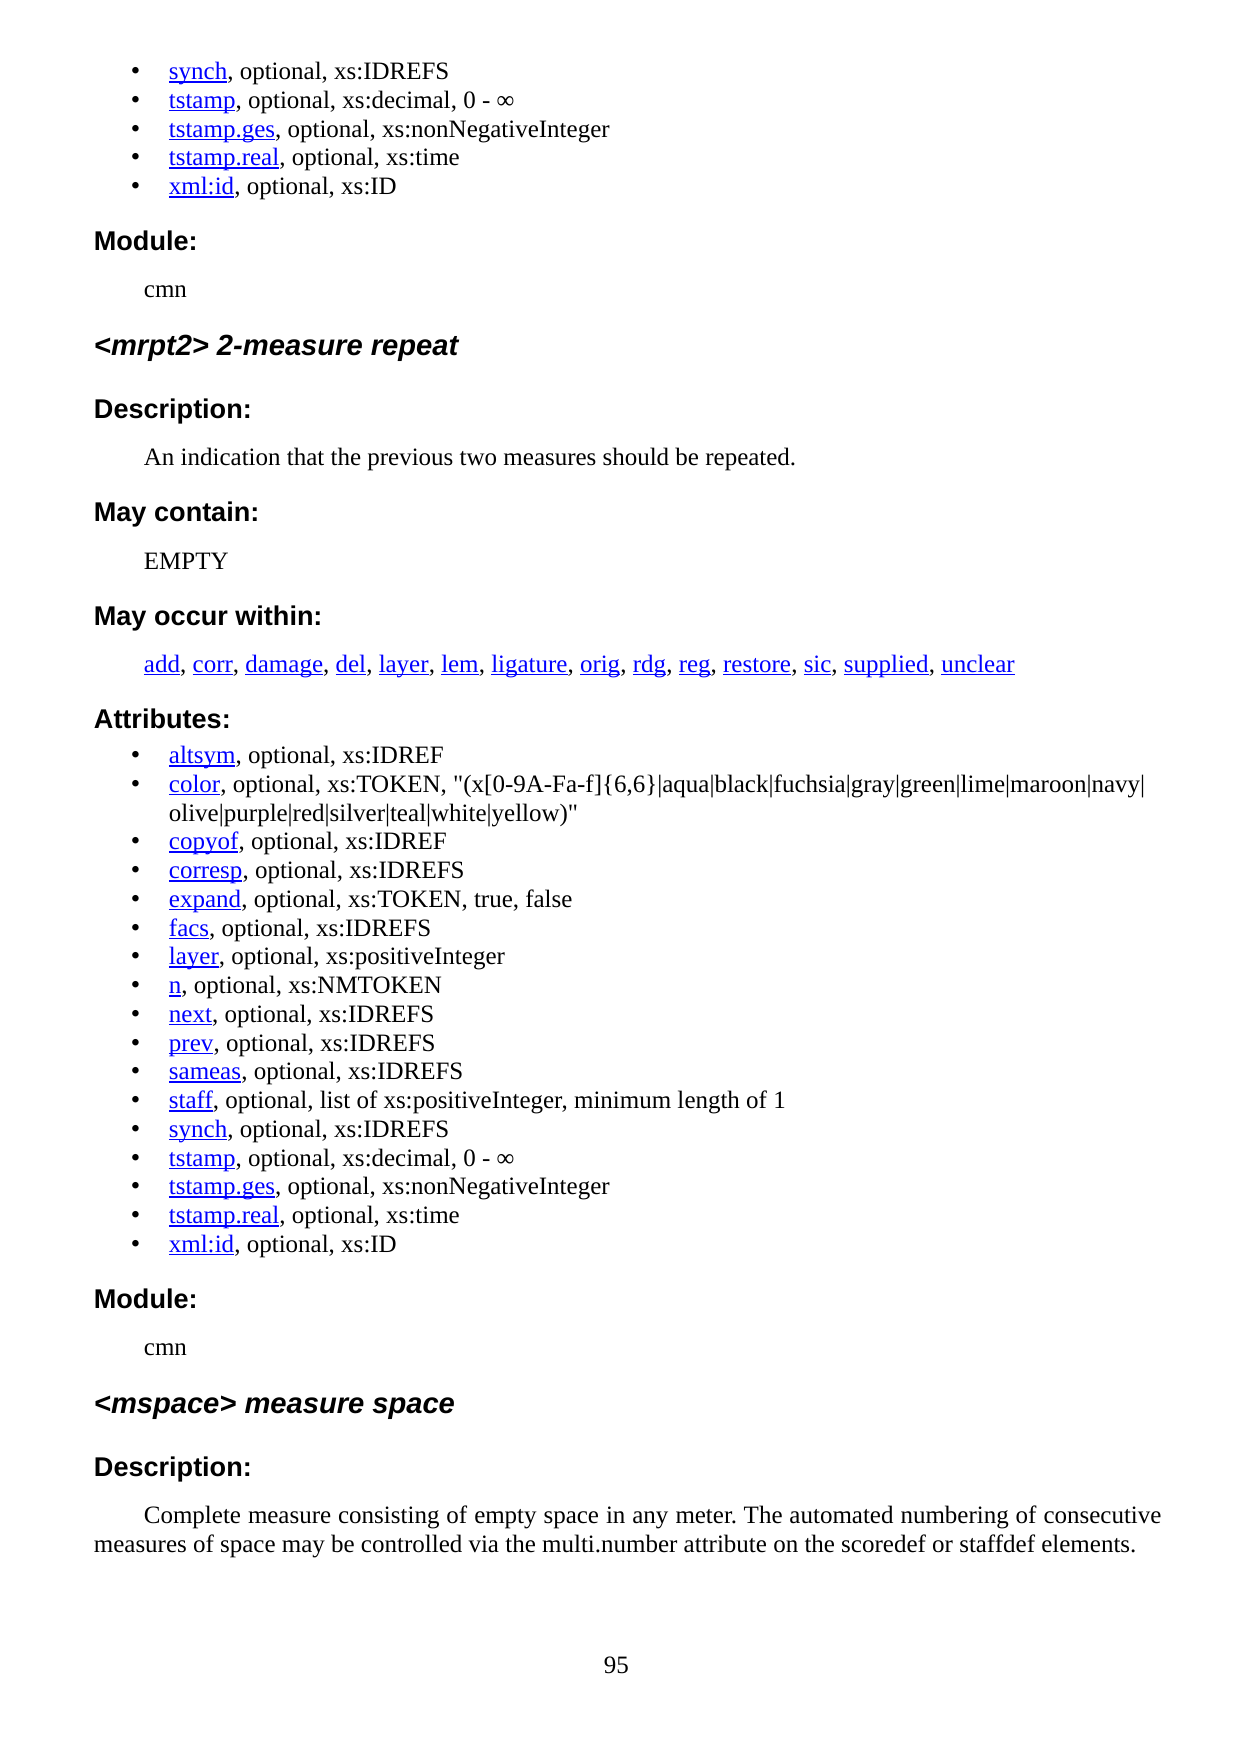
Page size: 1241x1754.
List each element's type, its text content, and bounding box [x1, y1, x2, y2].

subtitle Module: [94, 225, 1162, 256]
list xml:id, optional, xs:ID [131, 1229, 1162, 1258]
subtitle <mspace> measure space [94, 1386, 1162, 1419]
list tstamp.ges, optional, xs:nonNegativeInteger [131, 1171, 1162, 1200]
subtitle May contain: [94, 496, 1162, 527]
list n, optional, xs:NMTOKEN [131, 970, 1162, 999]
text An indication that the previous two measures should be repeated. [94, 442, 1162, 471]
text cmn [94, 1332, 1162, 1361]
list tstamp.real, optional, xs:time [131, 1200, 1162, 1229]
text EMPTY [94, 546, 1162, 574]
subtitle Module: [94, 1283, 1162, 1314]
list facs, optional, xs:IDREFS [131, 913, 1162, 941]
subtitle <mrpt2> 2-measure repeat [94, 328, 1162, 362]
list copyof, optional, xs:IDREF [131, 826, 1162, 855]
list tstamp.real, optional, xs:time [131, 142, 1162, 171]
list color, optional, xs:TOKEN, "(x[0-9A-Fa-f]{6,6}|aqua|black|fuchsia|gray|green|lime|maroon|navy|olive|purple|red|silver|teal|white|yellow)" [131, 769, 1162, 826]
list next, optional, xs:IDREFS [131, 999, 1162, 1028]
list tstamp.ges, optional, xs:nonNegativeInteger [131, 114, 1162, 142]
list tstamp, optional, xs:decimal, 0 - ∞ [131, 1143, 1162, 1171]
text Complete measure consisting of empty space in any meter. The automated numbering of consecutive measures of space may be controlled via the multi.number attribute on the scoredef or staffdef elements. [94, 1500, 1162, 1558]
list corresp, optional, xs:IDREFS [131, 855, 1162, 884]
list sameas, optional, xs:IDREFS [131, 1056, 1162, 1085]
subtitle Description: [94, 1451, 1162, 1482]
subtitle Description: [94, 393, 1162, 424]
list synch, optional, xs:IDREFS [131, 56, 1162, 85]
text add, corr, damage, del, layer, lem, ligature, orig, rdg, reg, restore, sic, supplied, unclear [94, 649, 1162, 678]
list prev, optional, xs:IDREFS [131, 1028, 1162, 1056]
list tstamp, optional, xs:decimal, 0 - ∞ [131, 85, 1162, 114]
list layer, optional, xs:positiveInteger [131, 941, 1162, 970]
list staff, optional, list of xs:positiveInteger, minimum length of 1 [131, 1085, 1162, 1114]
text cmn [94, 274, 1162, 303]
subtitle Attributes: [94, 703, 1162, 734]
list xml:id, optional, xs:ID [131, 171, 1162, 200]
list synch, optional, xs:IDREFS [131, 1114, 1162, 1143]
subtitle May occur within: [94, 599, 1162, 631]
list expand, optional, xs:TOKEN, true, false [131, 884, 1162, 913]
list altsym, optional, xs:IDREF [131, 740, 1162, 769]
